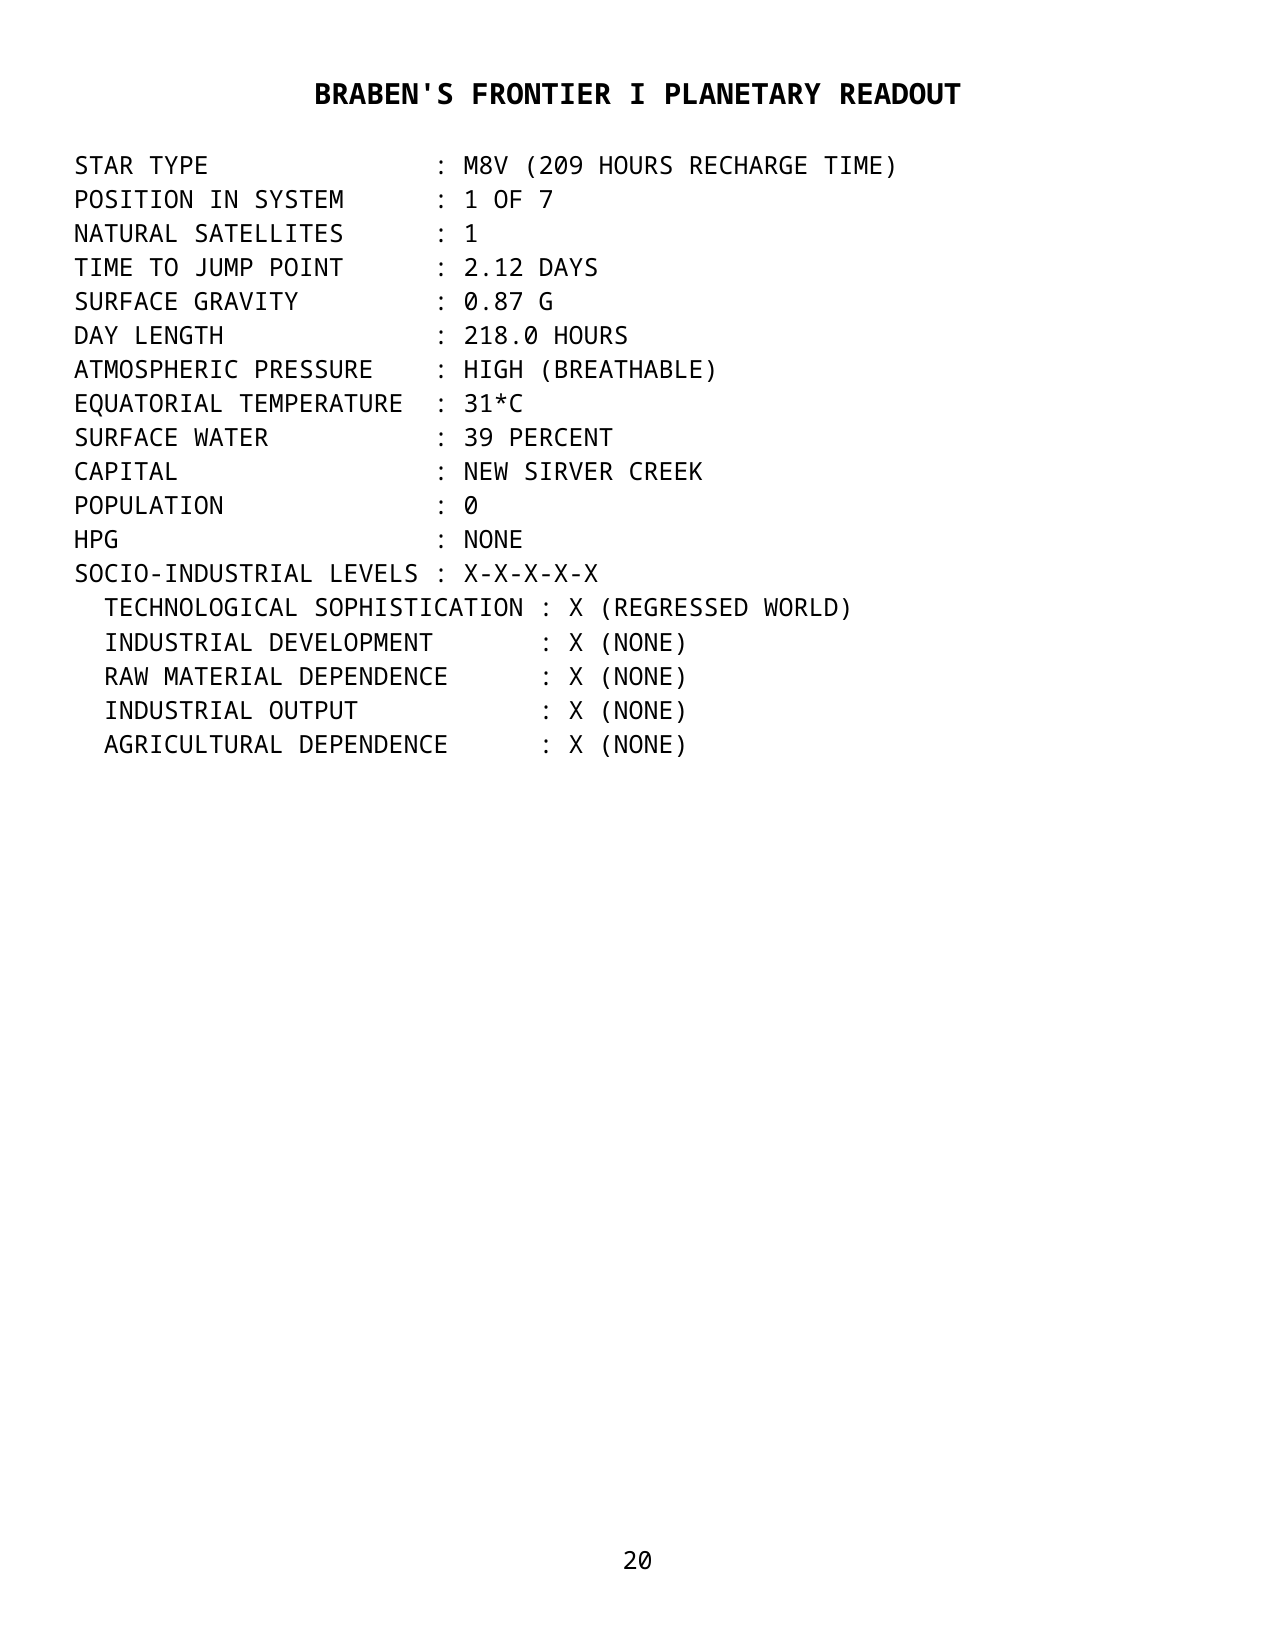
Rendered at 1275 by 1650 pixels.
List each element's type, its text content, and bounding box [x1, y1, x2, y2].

text CAPITAL : NEW SIRVER CREEK [73, 454, 1201, 488]
text INDUSTRIAL OUTPUT : X (NONE) [73, 692, 1201, 726]
text DAY LENGTH : 218.0 HOURS [73, 318, 1201, 352]
text HPG : NONE [73, 522, 1201, 556]
text SURFACE GRAVITY : 0.87 G [73, 283, 1201, 318]
text INDUSTRIAL DEVELOPMENT : X (NONE) [73, 624, 1201, 658]
text SURFACE WATER : 39 PERCENT [73, 420, 1201, 454]
text EQUATORIAL TEMPERATURE : 31*C [73, 386, 1201, 420]
text POPULATION : 0 [73, 488, 1201, 522]
text ATMOSPHERIC PRESSURE : HIGH (BREATHABLE) [73, 352, 1201, 386]
text AGRICULTURAL DEPENDENCE : X (NONE) [73, 726, 1201, 760]
text RAW MATERIAL DEPENDENCE : X (NONE) [73, 658, 1201, 692]
subtitle BRABEN'S FRONTIER I PLANETARY READOUT [73, 73, 1201, 113]
text TECHNOLOGICAL SOPHISTICATION : X (REGRESSED WORLD) [73, 590, 1201, 624]
text TIME TO JUMP POINT : 2.12 DAYS [73, 249, 1201, 283]
text SOCIO-INDUSTRIAL LEVELS : X-X-X-X-X [73, 556, 1201, 590]
text NATURAL SATELLITES : 1 [73, 215, 1201, 249]
text STAR TYPE : M8V (209 HOURS RECHARGE TIME) POSITION IN SYSTEM : 1 OF 7 [73, 147, 1201, 215]
